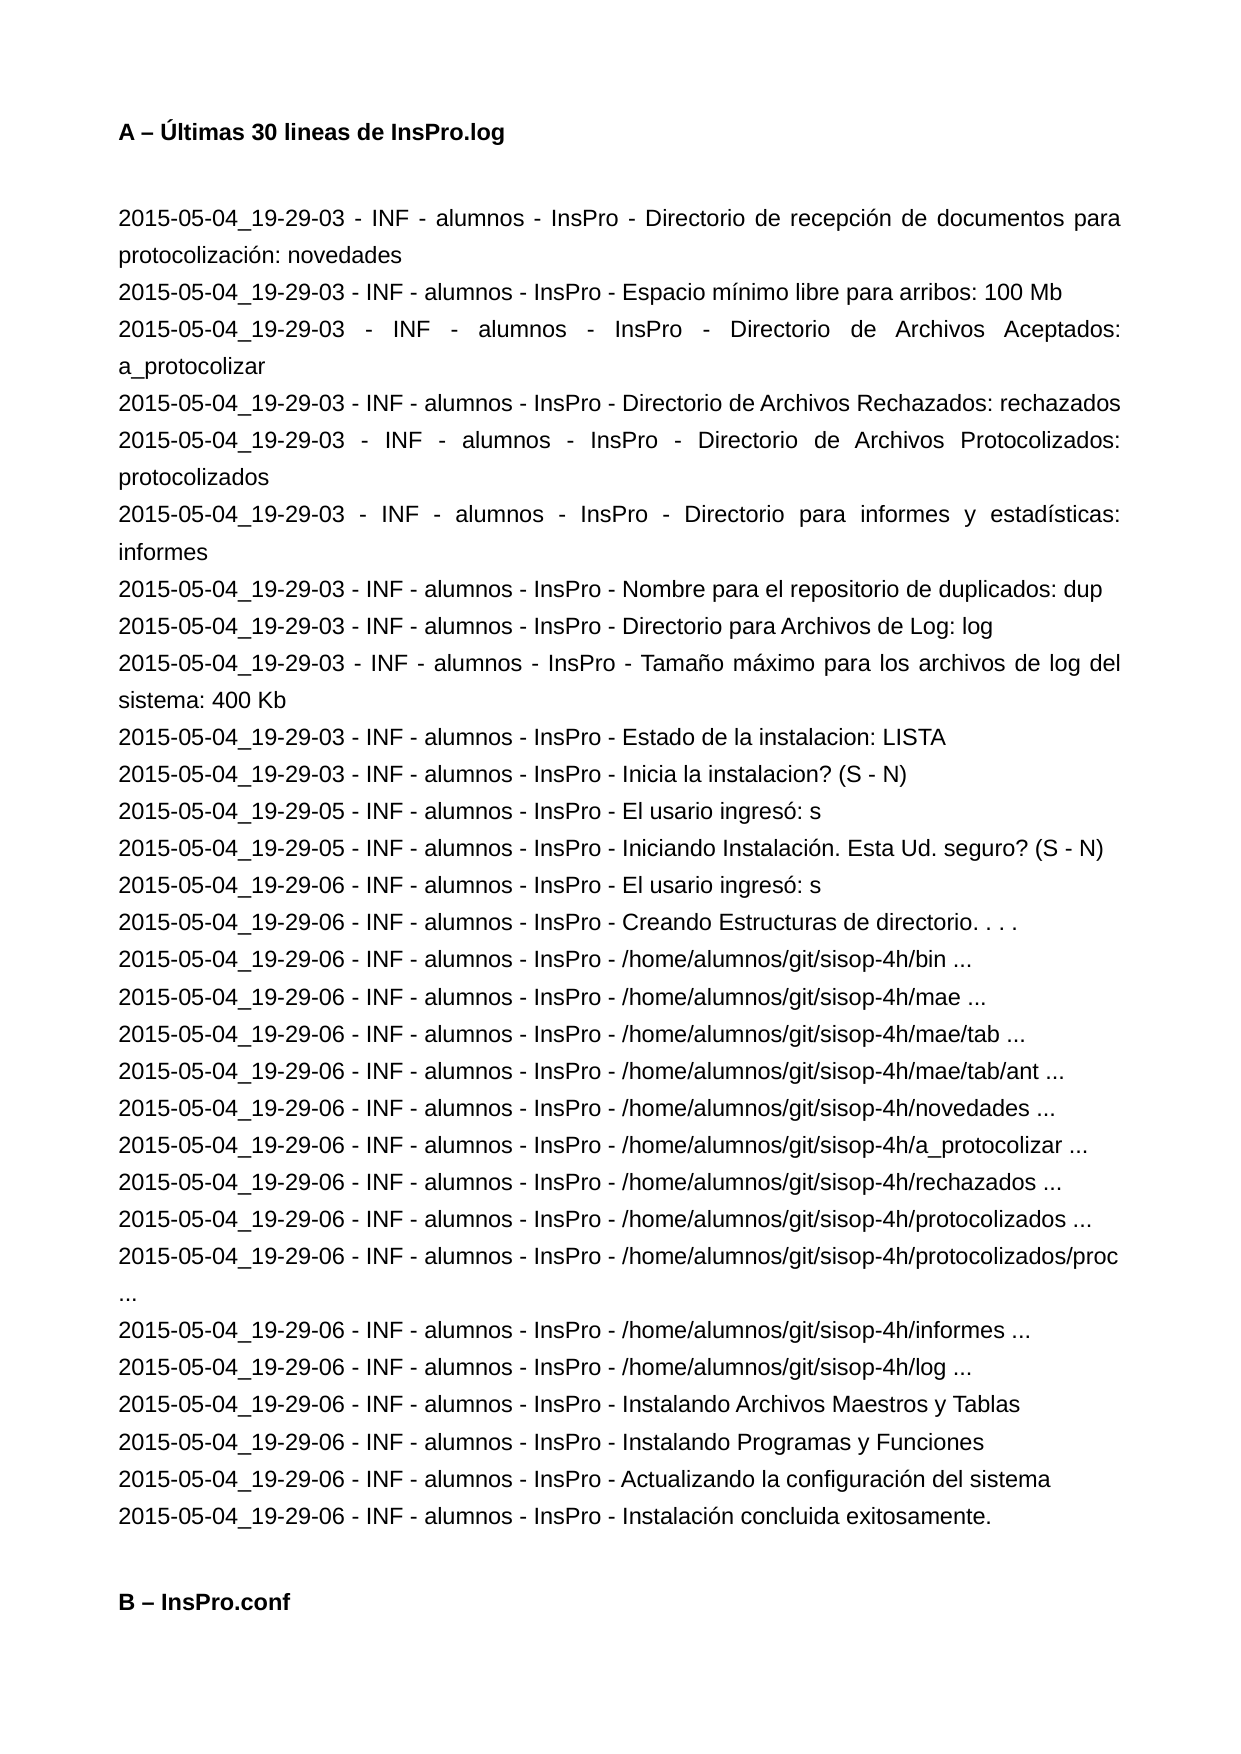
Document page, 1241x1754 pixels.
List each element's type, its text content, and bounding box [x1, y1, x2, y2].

text 2015-05-04_19-29-03 - INF - alumnos - InsPro - Directorio de Archivos Aceptados: a_protocolizar [118, 316, 1122, 379]
text 2015-05-04_19-29-03 - INF - alumnos - InsPro - Estado de la instalacion: LISTA [118, 723, 1122, 750]
text 2015-05-04_19-29-03 - INF - alumnos - InsPro - Directorio para Archivos de Log: log [118, 612, 1122, 639]
text 2015-05-04_19-29-03 - INF - alumnos - InsPro - Directorio de Archivos Protocolizados: protocolizados [118, 427, 1122, 491]
text 2015-05-04_19-29-06 - INF - alumnos - InsPro - /home/alumnos/git/sisop-4h/mae/tab/ant ... [118, 1057, 1122, 1084]
text 2015-05-04_19-29-03 - INF - alumnos - InsPro - Inicia la instalacion? (S - N) [118, 761, 1122, 787]
text 2015-05-04_19-29-06 - INF - alumnos - InsPro - /home/alumnos/git/sisop-4h/rechazados ... [118, 1168, 1122, 1195]
text 2015-05-04_19-29-03 - INF - alumnos - InsPro - Directorio para informes y estadísticas: informes [118, 501, 1122, 565]
text 2015-05-04_19-29-05 - INF - alumnos - InsPro - Iniciando Instalación. Esta Ud. seguro? (S - N) [118, 835, 1122, 862]
text 2015-05-04_19-29-06 - INF - alumnos - InsPro - /home/alumnos/git/sisop-4h/protocolizados/proc ... [118, 1243, 1122, 1307]
text B – InsPro.conf [118, 1588, 1122, 1615]
text 2015-05-04_19-29-03 - INF - alumnos - InsPro - Directorio de recepción de documentos para protocolización: novedades [118, 204, 1122, 268]
text 2015-05-04_19-29-06 - INF - alumnos - InsPro - Instalación concluida exitosamente. [118, 1502, 1122, 1529]
text 2015-05-04_19-29-06 - INF - alumnos - InsPro - /home/alumnos/git/sisop-4h/mae ... [118, 983, 1122, 1010]
text 2015-05-04_19-29-06 - INF - alumnos - InsPro - /home/alumnos/git/sisop-4h/protocolizados ... [118, 1206, 1122, 1232]
text 2015-05-04_19-29-06 - INF - alumnos - InsPro - /home/alumnos/git/sisop-4h/novedades ... [118, 1094, 1122, 1121]
text 2015-05-04_19-29-06 - INF - alumnos - InsPro - /home/alumnos/git/sisop-4h/a_protocolizar ... [118, 1131, 1122, 1158]
text 2015-05-04_19-29-06 - INF - alumnos - InsPro - Instalando Programas y Funciones [118, 1428, 1122, 1455]
text 2015-05-04_19-29-03 - INF - alumnos - InsPro - Directorio de Archivos Rechazados: rechazados [118, 390, 1122, 417]
text 2015-05-04_19-29-06 - INF - alumnos - InsPro - Instalando Archivos Maestros y Tablas [118, 1391, 1122, 1418]
text 2015-05-04_19-29-06 - INF - alumnos - InsPro - El usario ingresó: s [118, 872, 1122, 899]
text 2015-05-04_19-29-06 - INF - alumnos - InsPro - /home/alumnos/git/sisop-4h/informes ... [118, 1317, 1122, 1344]
text A – Últimas 30 lineas de InsPro.log [118, 118, 1122, 145]
text 2015-05-04_19-29-06 - INF - alumnos - InsPro - Creando Estructuras de directorio. . . . [118, 909, 1122, 936]
text 2015-05-04_19-29-06 - INF - alumnos - InsPro - /home/alumnos/git/sisop-4h/bin ... [118, 946, 1122, 973]
text 2015-05-04_19-29-03 - INF - alumnos - InsPro - Espacio mínimo libre para arribos: 100 Mb [118, 278, 1122, 305]
text 2015-05-04_19-29-05 - INF - alumnos - InsPro - El usario ingresó: s [118, 798, 1122, 824]
text 2015-05-04_19-29-03 - INF - alumnos - InsPro - Tamaño máximo para los archivos de log del sistema: 400 Kb [118, 649, 1122, 713]
text 2015-05-04_19-29-03 - INF - alumnos - InsPro - Nombre para el repositorio de duplicados: dup [118, 575, 1122, 602]
text 2015-05-04_19-29-06 - INF - alumnos - InsPro - /home/alumnos/git/sisop-4h/mae/tab ... [118, 1020, 1122, 1047]
text 2015-05-04_19-29-06 - INF - alumnos - InsPro - Actualizando la configuración del sistema [118, 1465, 1122, 1492]
text 2015-05-04_19-29-06 - INF - alumnos - InsPro - /home/alumnos/git/sisop-4h/log ... [118, 1354, 1122, 1381]
